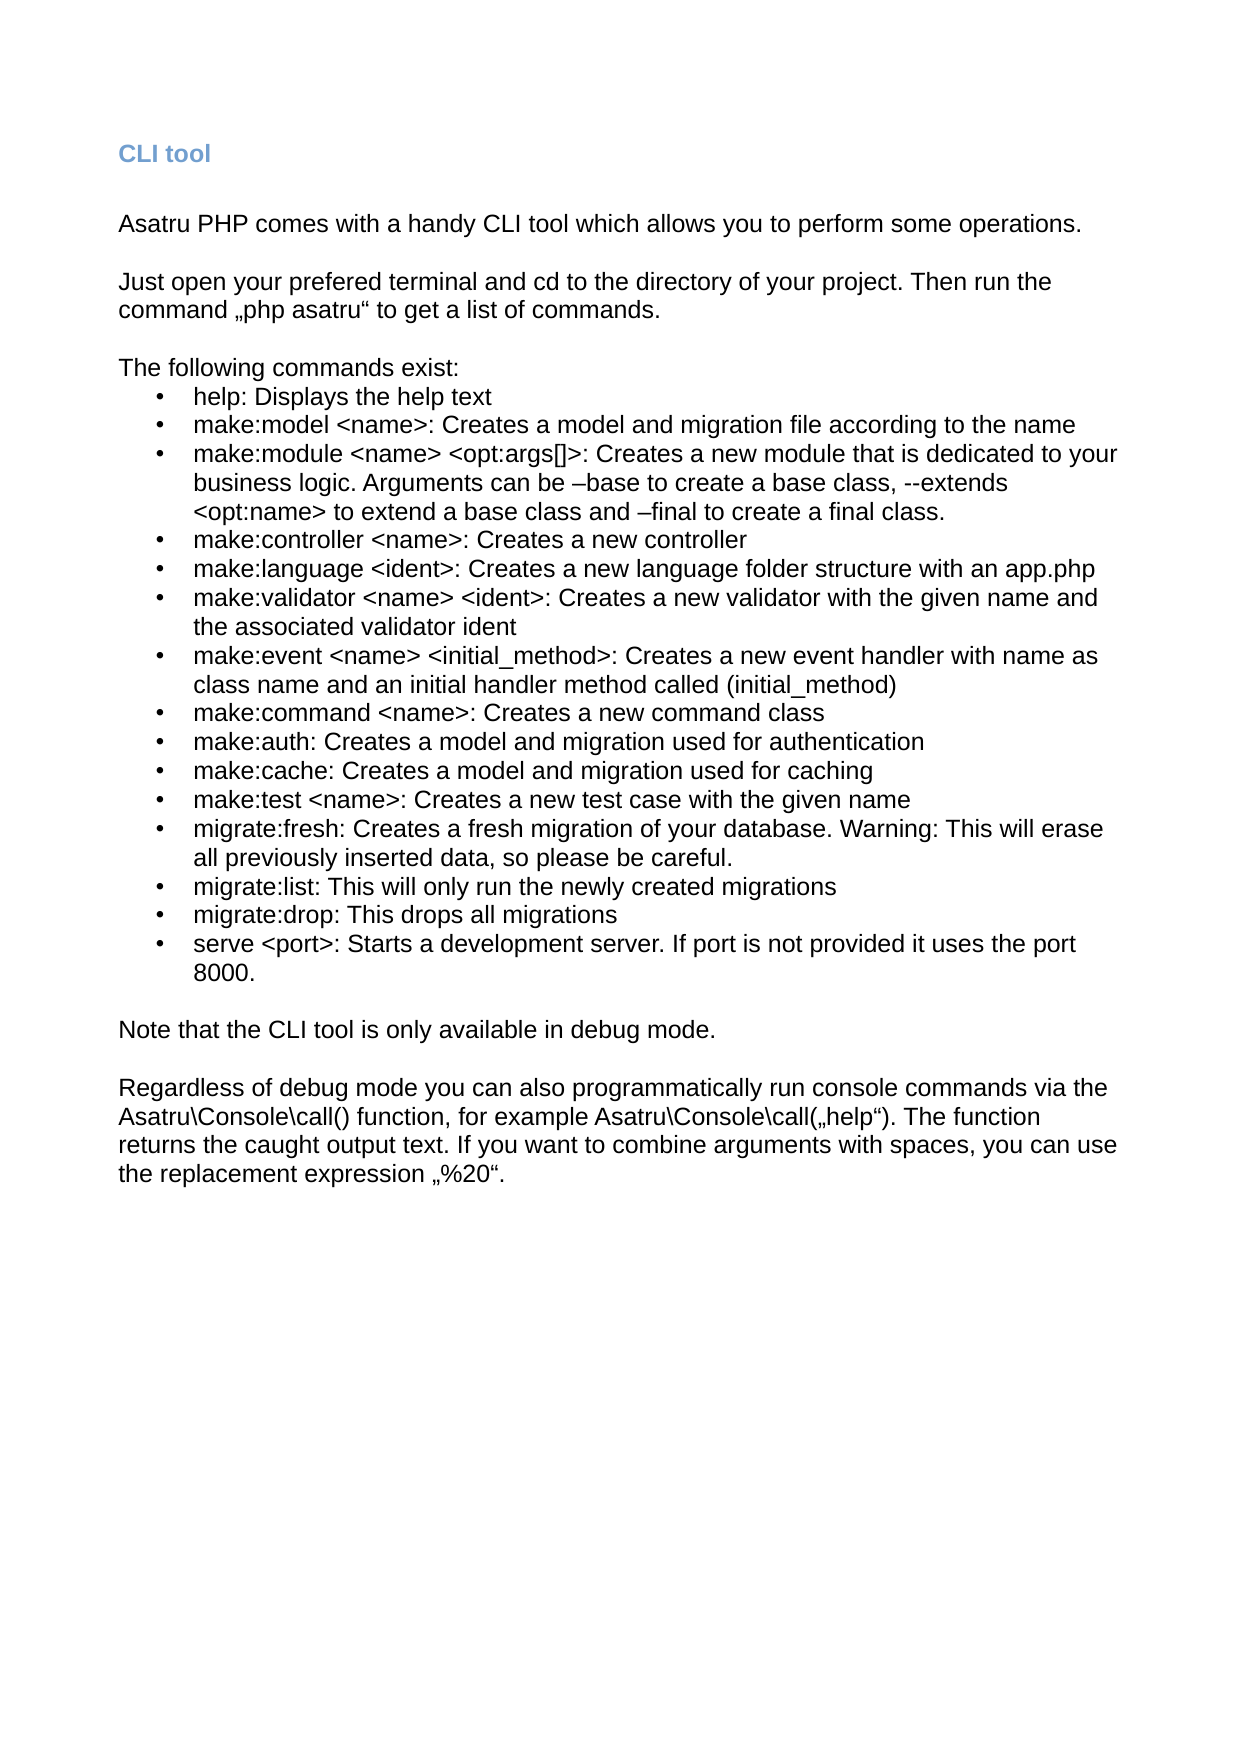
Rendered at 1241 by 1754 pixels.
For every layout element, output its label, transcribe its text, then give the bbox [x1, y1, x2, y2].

text The following commands exist: [118, 353, 1122, 381]
list make:event <name> <initial_method>: Creates a new event handler with name as class name and an initial handler method called (initial_method) [156, 641, 1122, 698]
list make:cache: Creates a model and migration used for caching [156, 756, 1122, 785]
list migrate:drop: This drops all migrations [156, 900, 1122, 929]
text Note that the CLI tool is only available in debug mode. [118, 1016, 1122, 1044]
list make:language <ident>: Creates a new language folder structure with an app.php [156, 554, 1122, 583]
list make:auth: Creates a model and migration used for authentication [156, 727, 1122, 756]
list make:module <name> <opt:args[]>: Creates a new module that is dedicated to your business logic. Arguments can be –base to create a base class, --extends <opt:name> to extend a base class and –final to create a final class. [156, 439, 1122, 526]
list make:validator <name> <ident>: Creates a new validator with the given name and the associated validator ident [156, 583, 1122, 641]
text Regardless of debug mode you can also programmatically run console commands via the Asatru\Console\call() function, for example Asatru\Console\call(„help“). The function returns the caught output text. If you want to combine arguments with spaces, you can use the replacement expression „%20“. [118, 1073, 1122, 1188]
list make:controller <name>: Creates a new controller [156, 526, 1122, 554]
list make:test <name>: Creates a new test case with the given name [156, 785, 1122, 814]
list migrate:list: This will only run the newly created migrations [156, 871, 1122, 900]
subtitle CLI tool [118, 139, 1122, 168]
text Just open your prefered terminal and cd to the directory of your project. Then run the command „php asatru“ to get a list of commands. [118, 266, 1122, 324]
list help: Displays the help text [156, 381, 1122, 410]
list make:command <name>: Creates a new command class [156, 698, 1122, 727]
list migrate:fresh: Creates a fresh migration of your database. Warning: This will erase all previously inserted data, so please be careful. [156, 814, 1122, 871]
text Asatru PHP comes with a handy CLI tool which allows you to perform some operations. [118, 209, 1122, 238]
list serve <port>: Starts a development server. If port is not provided it uses the port 8000. [156, 929, 1122, 987]
list make:model <name>: Creates a model and migration file according to the name [156, 410, 1122, 439]
